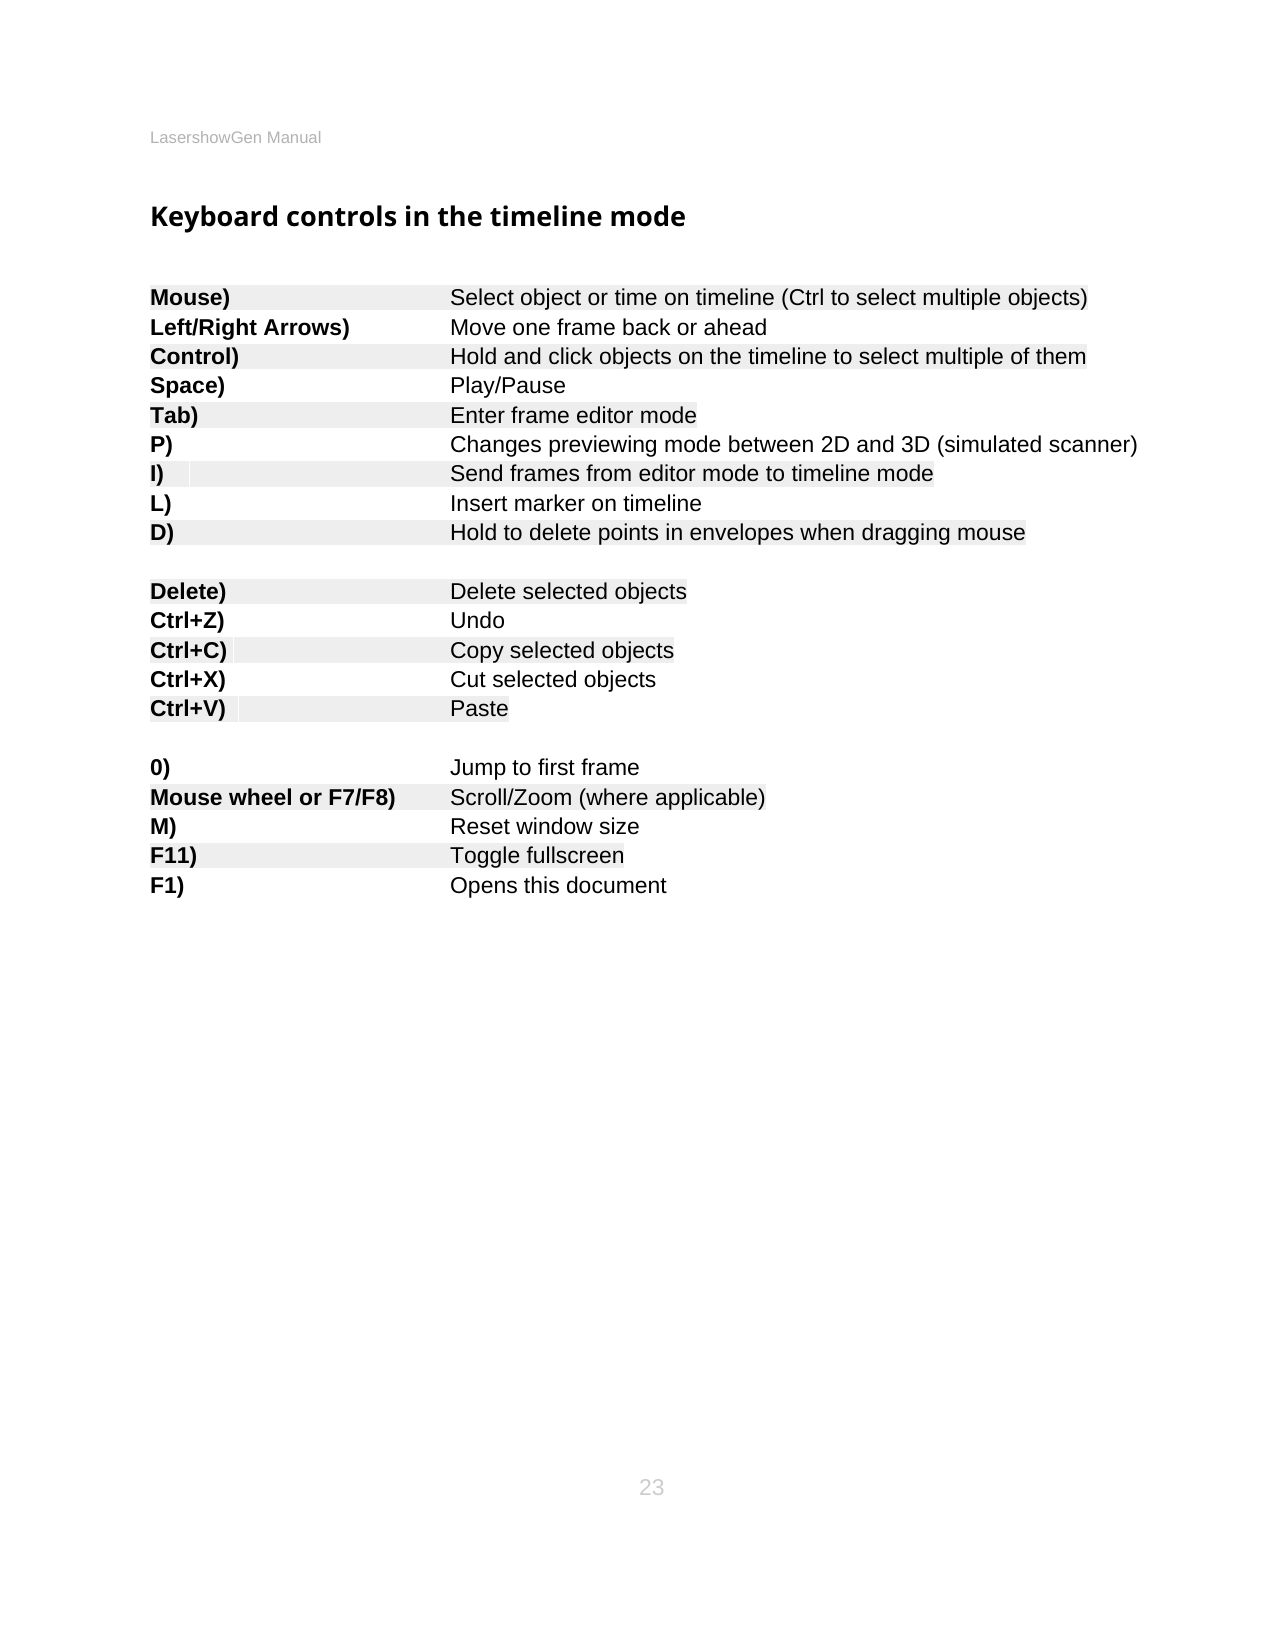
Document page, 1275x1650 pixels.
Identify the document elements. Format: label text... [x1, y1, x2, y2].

text Ctrl+V) Paste [150, 696, 1153, 722]
text F1) Opens this document [150, 872, 1153, 898]
text Mouse wheel or F7/F8) Scroll/Zoom (where applicable) [150, 784, 1153, 810]
text Delete) Delete selected objects [150, 578, 1153, 604]
text M) Reset window size [150, 813, 1153, 839]
text F11) Toggle fullscreen [150, 843, 1153, 868]
text Control) Hold and click objects on the timeline to select multiple of them [150, 343, 1153, 369]
text I) Send frames from editor mode to timeline mode [150, 461, 1153, 487]
text Mouse) Select object or time on timeline (Ctrl to select multiple objects) [150, 285, 1153, 310]
text Tab) Enter frame editor mode [150, 402, 1153, 428]
text P) Changes previewing mode between 2D and 3D (simulated scanner) [150, 432, 1153, 457]
text Space) Play/Pause [150, 373, 1153, 398]
text Ctrl+C) Copy selected objects [150, 637, 1153, 663]
text D) Hold to delete points in envelopes when dragging mouse [150, 520, 1153, 545]
text Ctrl+X) Cut selected objects [150, 667, 1153, 692]
text Ctrl+Z) Undo [150, 608, 1153, 633]
text Left/Right Arrows) Move one frame back or ahead [150, 314, 1153, 340]
text 0) Jump to first frame [150, 755, 1153, 780]
subtitle Keyboard controls in the timeline mode [150, 197, 1153, 234]
text L) Insert marker on timeline [150, 490, 1153, 516]
